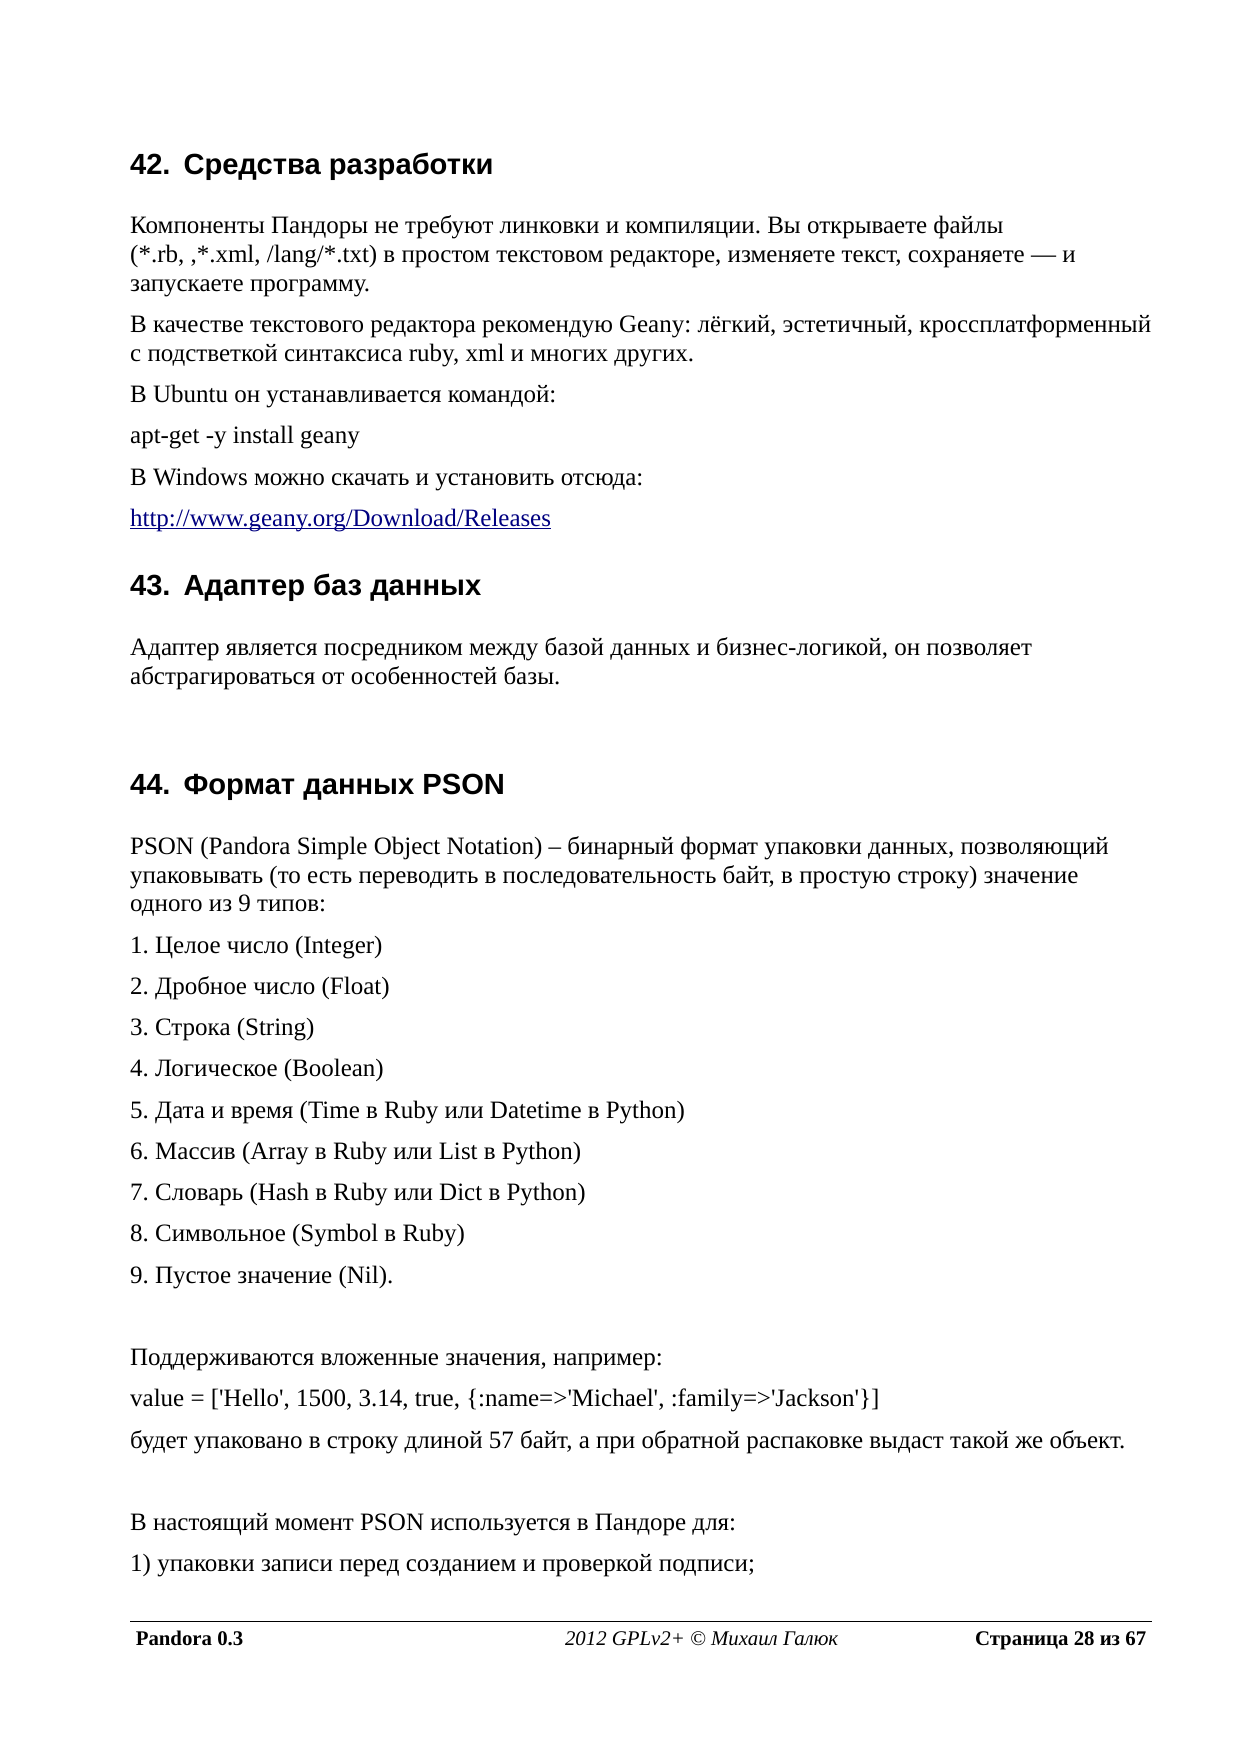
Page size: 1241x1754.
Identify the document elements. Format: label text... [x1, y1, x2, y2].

text value = ['Hello', 1500, 3.14, true, {:name=>'Michael', :family=>'Jackson'}] [130, 1383, 1152, 1412]
text Компоненты Пандоры не требуют линковки и компиляции. Вы открываете файлы (*.rb, ,*.xml, /lang/*.txt) в простом текстовом редакторе, изменяете текст, сохраняете — и запускаете программу. [130, 210, 1152, 297]
text 3. Строка (String) [130, 1012, 1152, 1041]
subtitle Средства разработки [130, 147, 1152, 180]
text Поддерживаются вложенные значения, например: [130, 1342, 1152, 1371]
text 1) упаковки записи перед созданием и проверкой подписи; [130, 1548, 1152, 1577]
text Адаптер является посредником между базой данных и бизнес-логикой, он позволяет абстрагироваться от особенностей базы. [130, 632, 1152, 689]
text 5. Дата и время (Time в Ruby или Datetime в Python) [130, 1095, 1152, 1123]
text 6. Массив (Array в Ruby или List в Python) [130, 1136, 1152, 1165]
text 7. Словарь (Hash в Ruby или Dict в Python) [130, 1177, 1152, 1206]
text 2. Дробное число (Float) [130, 971, 1152, 1000]
subtitle Адаптер баз данных [130, 568, 1152, 602]
text http://www.geany.org/Download/Releases [130, 503, 1152, 532]
text 1. Целое число (Integer) [130, 930, 1152, 958]
text apt-get -y install geany [130, 420, 1152, 449]
text 8. Символьное (Symbol в Ruby) [130, 1218, 1152, 1247]
text В настоящий момент PSON используется в Пандоре для: [130, 1507, 1152, 1536]
subtitle Формат данных PSON [130, 767, 1152, 801]
text В качестве текстового редактора рекомендую Geany: лёгкий, эстетичный, кроссплатформенный с подстветкой синтаксиса ruby, xml и многих других. [130, 309, 1152, 367]
text В Windows можно скачать и установить отсюда: [130, 462, 1152, 490]
text будет упаковано в строку длиной 57 байт, а при обратной распаковке выдаст такой же объект. [130, 1425, 1152, 1453]
text В Ubuntu он устанавливается командой: [130, 379, 1152, 408]
text PSON (Pandora Simple Object Notation) – бинарный формат упаковки данных, позволяющий упаковывать (то есть переводить в последовательность байт, в простую строку) значение одного из 9 типов: [130, 831, 1152, 917]
text 4. Логическое (Boolean) [130, 1053, 1152, 1082]
text 9. Пустое значение (Nil). [130, 1260, 1152, 1288]
